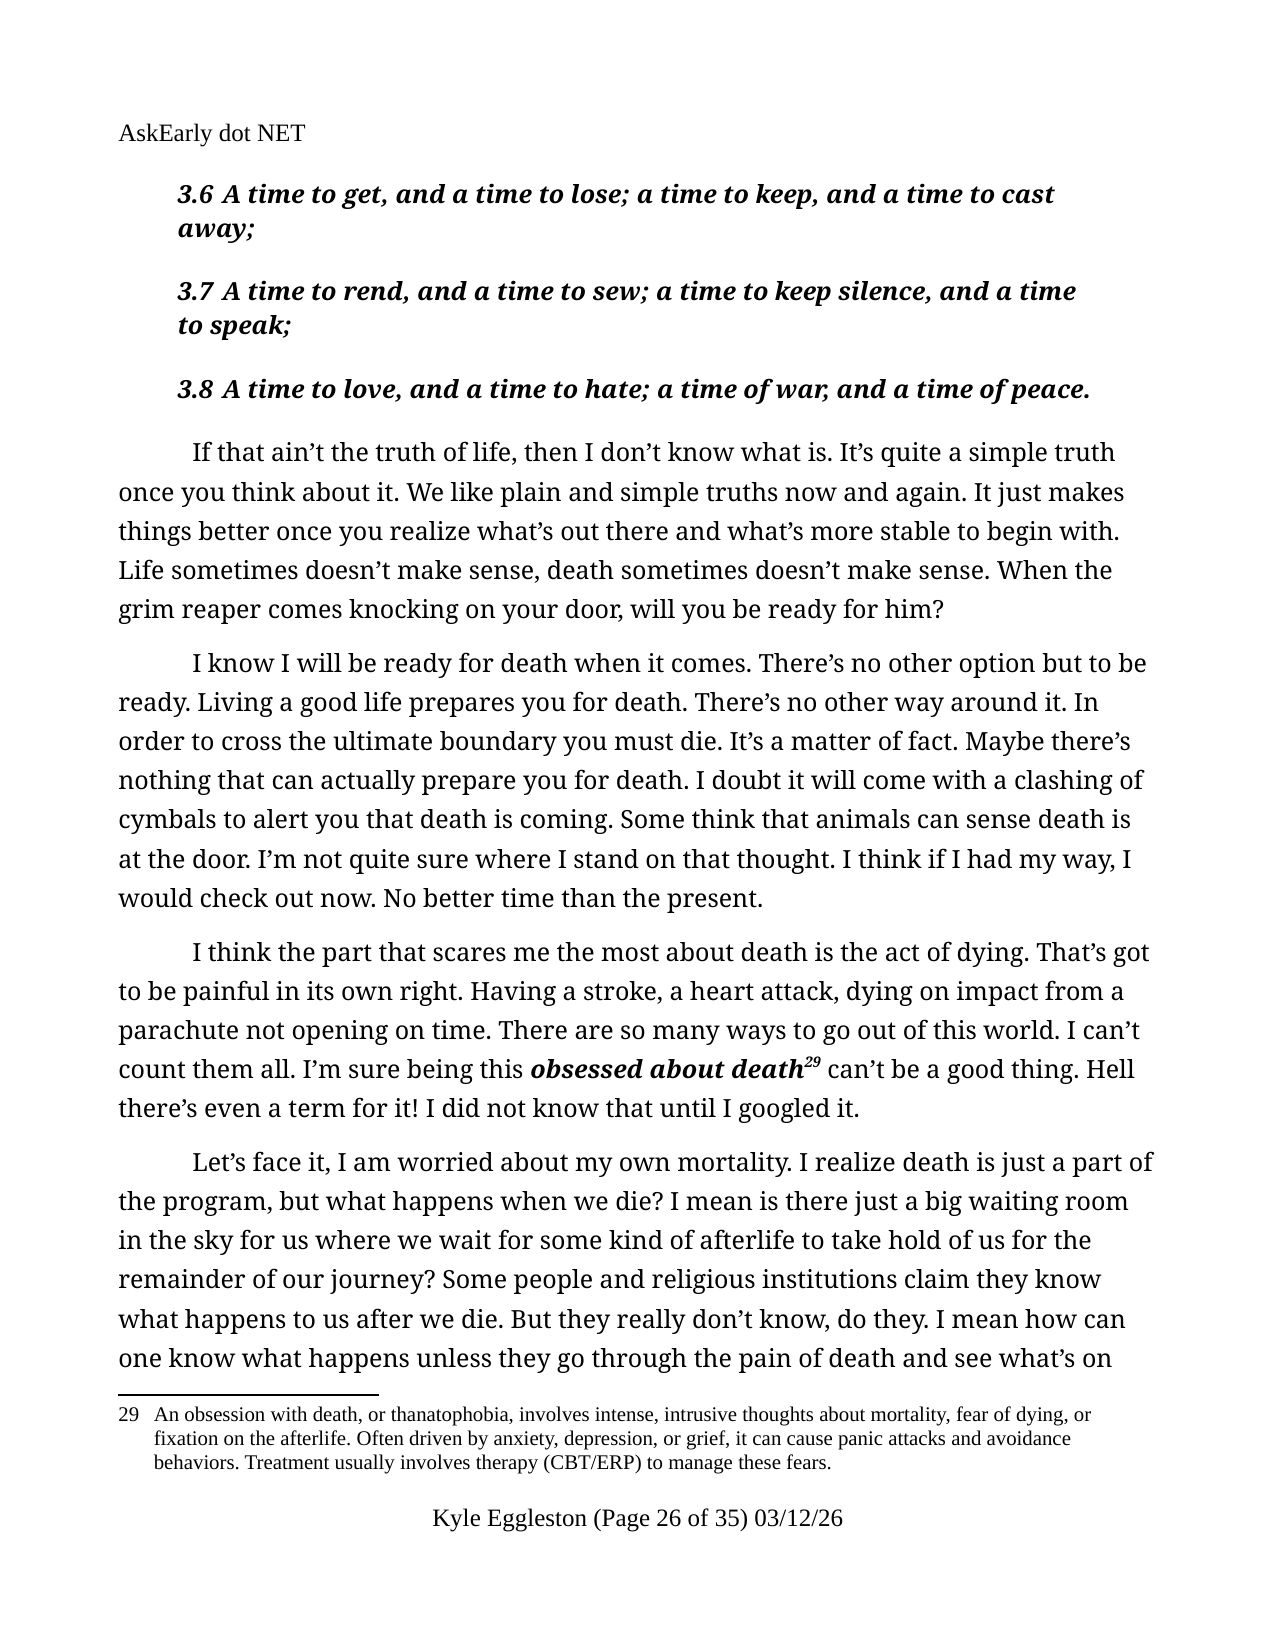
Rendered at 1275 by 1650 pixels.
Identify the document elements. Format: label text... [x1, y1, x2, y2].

text An obsession with death, or thanatophobia, involves intense, intrusive thoughts about mortality, fear of dying, or fixation on the afterlife. Often driven by anxiety, depression, or grief, it can cause panic attacks and avoidance behaviors. Treatment usually involves therapy (CBT/ERP) to manage these fears. [118, 1401, 1157, 1474]
text 3.6 A time to get, and a time to lose; a time to keep, and a time to cast away; [177, 176, 1098, 244]
text I know I will be ready for death when it comes. There’s no other option but to be ready. Living a good life prepares you for death. There’s no other way around it. In order to cross the ultimate boundary you must die. It’s a matter of fact. Maybe there’s nothing that can actually prepare you for death. I doubt it will come with a clashing of cymbals to alert you that death is coming. Some think that animals can sense death is at the door. I’m not quite sure where I stand on that thought. I think if I had my way, I would check out now. No better time than the present. [118, 646, 1157, 914]
text Let’s face it, I am worried about my own mortality. I realize death is just a part of the program, but what happens when we die? I mean is there just a big waiting room in the sky for us where we wait for some kind of afterlife to take hold of us for the remainder of our journey? Some people and religious institutions claim they know what happens to us after we die. But they really don’t know, do they. I mean how can one know what happens unless they go through the pain of death and see what’s on [118, 1145, 1157, 1374]
text I think the part that scares me the most about death is the act of dying. That’s got to be painful in its own right. Having a stroke, a heart attack, dying on impact from a parachute not opening on time. There are so many ways to go out of this world. I can’t count them all. I’m sure being this obsessed about death can’t be a good thing. Hell there’s even a term for it! I did not know that until I googled it. [118, 934, 1157, 1125]
text If that ain’t the truth of life, then I don’t know what is. It’s quite a simple truth once you think about it. We like plain and simple truths now and again. It just makes things better once you realize what’s out there and what’s more stable to begin with. Life sometimes doesn’t make sense, death sometimes doesn’t make sense. When the grim reaper comes knocking on your door, will you be ready for him? [118, 435, 1157, 626]
text 3.7 A time to rend, and a time to sew; a time to keep silence, and a time to speak; [177, 274, 1098, 342]
text 3.8 A time to love, and a time to hate; a time of war, and a time of peace. [177, 372, 1098, 406]
